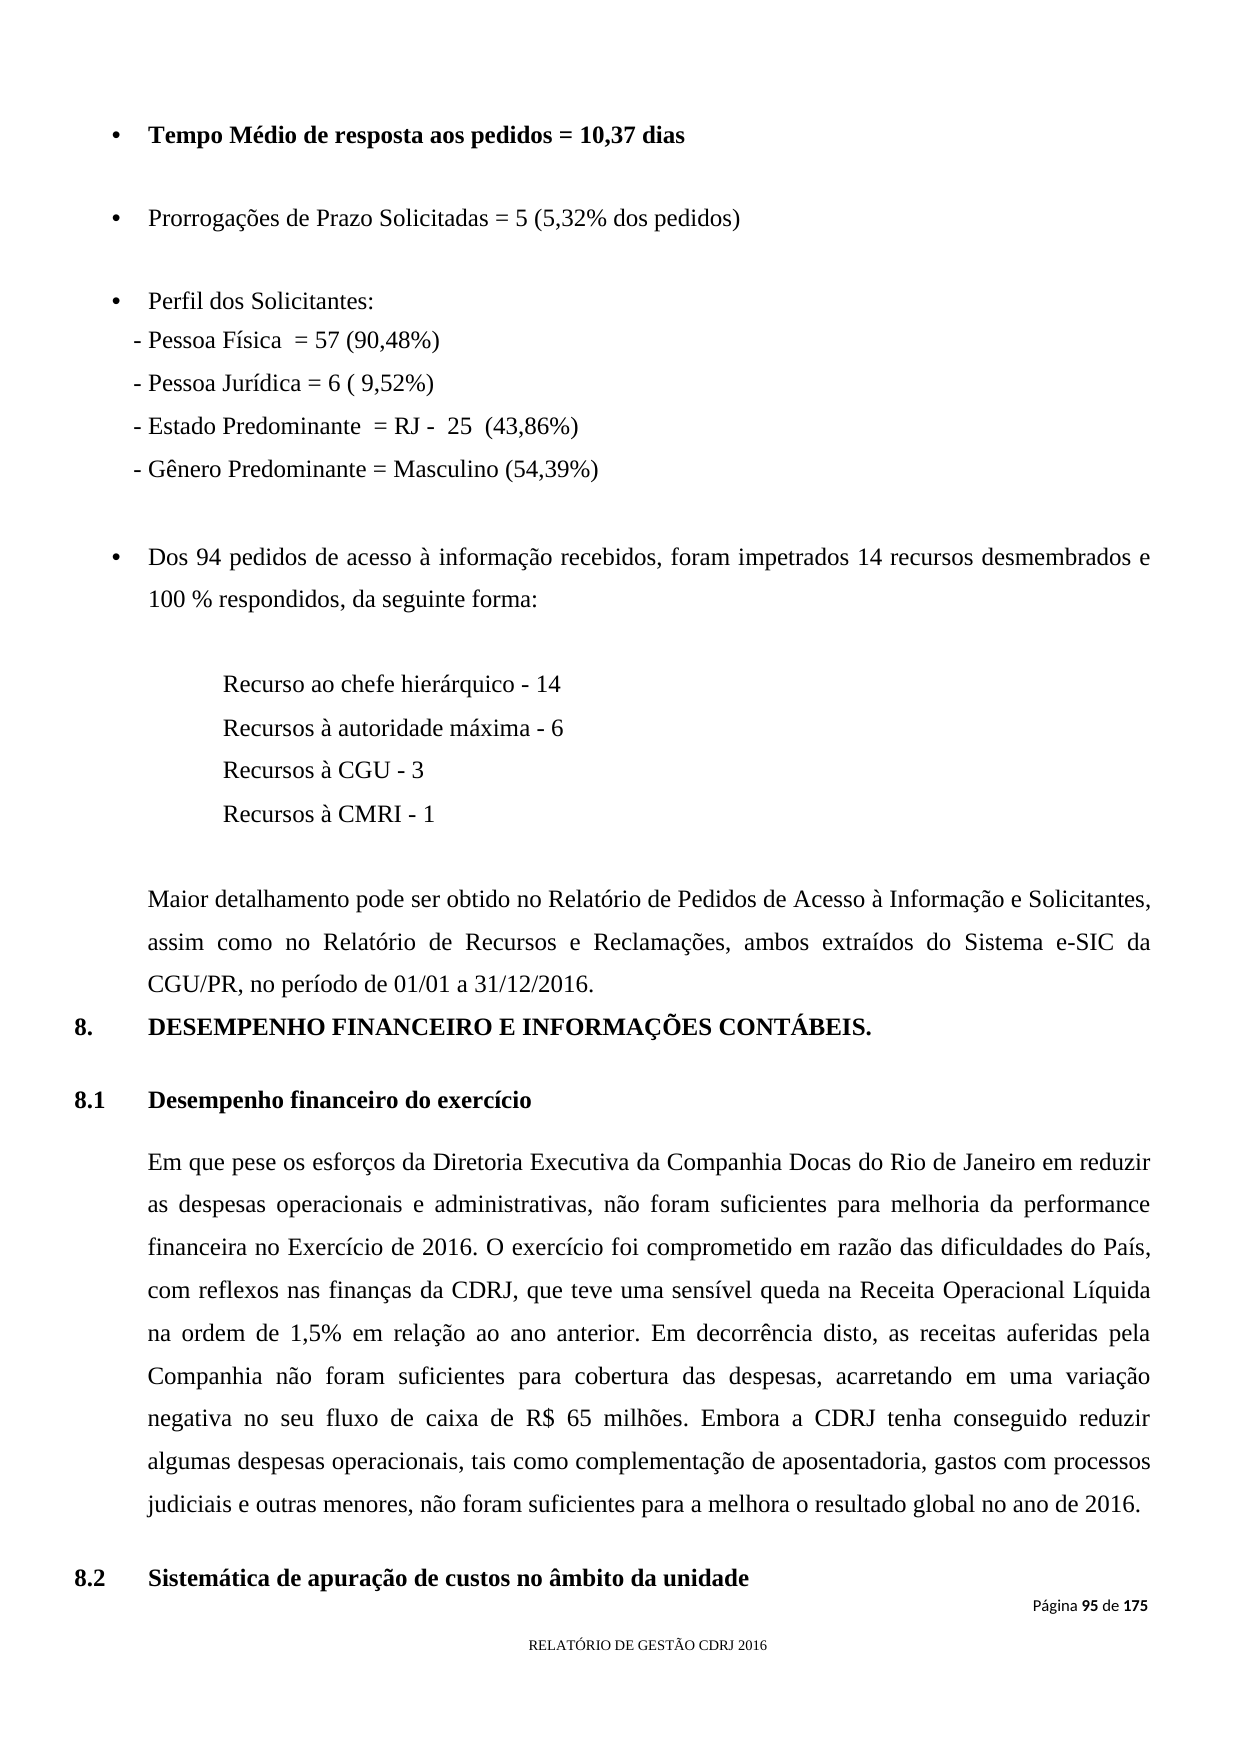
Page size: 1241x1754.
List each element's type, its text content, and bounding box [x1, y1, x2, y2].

list Sistemática de apuração de custos no âmbito da unidade [74, 1563, 1152, 1592]
list Prorrogações de Prazo Solicitadas = 5 (5,32% dos pedidos) [112, 203, 1152, 231]
text Recursos à CMRI - 1 [223, 799, 1152, 827]
text Recursos à CGU - 3 [223, 756, 1152, 784]
list Pessoa Física = 57 (90,48%) [133, 325, 1152, 353]
list Dos 94 pedidos de acesso à informação recebidos, foram impetrados 14 recursos desmembrados e 100 % respondidos, da seguinte forma: [112, 542, 1152, 613]
list Desempenho financeiro do exercício [74, 1086, 1152, 1114]
list Gênero Predominante = Masculino (54,39%) [133, 454, 1152, 483]
list Pessoa Jurídica = 6 ( 9,52%) [133, 368, 1152, 397]
list DESEMPENHO FINANCEIRO E INFORMAÇÕES CONTÁBEIS. [74, 1012, 1152, 1041]
list Tempo Médio de resposta aos pedidos = 10,37 dias [112, 120, 1152, 149]
text Recurso ao chefe hierárquico - 14 [223, 669, 1152, 698]
text Maior detalhamento pode ser obtido no Relatório de Pedidos de Acesso à Informação e Solicitantes, assim como no Relatório de Recursos e Reclamações, ambos extraídos do Sistema e-SIC da CGU/PR, no período de 01/01 a 31/12/2016. [147, 884, 1152, 998]
list Perfil dos Solicitantes: [112, 286, 1152, 315]
text Em que pese os esforços da Diretoria Executiva da Companhia Docas do Rio de Janeiro em reduzir as despesas operacionais e administrativas, não foram suficientes para melhoria da performance financeira no Exercício de 2016. O exercício foi comprometido em razão das dificuldades do País, com reflexos nas finanças da CDRJ, que teve uma sensível queda na Receita Operacional Líquida na ordem de 1,5% em relação ao ano anterior. Em decorrência disto, as receitas auferidas pela Companhia não foram suficientes para cobertura das despesas, acarretando em uma variação negativa no seu fluxo de caixa de R$ 65 milhões. Embora a CDRJ tenha conseguido reduzir algumas despesas operacionais, tais como complementação de aposentadoria, gastos com processos judiciais e outras menores, não foram suficientes para a melhora o resultado global no ano de 2016. [147, 1147, 1152, 1518]
text Recursos à autoridade máxima - 6 [223, 713, 1152, 741]
list Estado Predominante = RJ - 25 (43,86%) [133, 411, 1152, 439]
